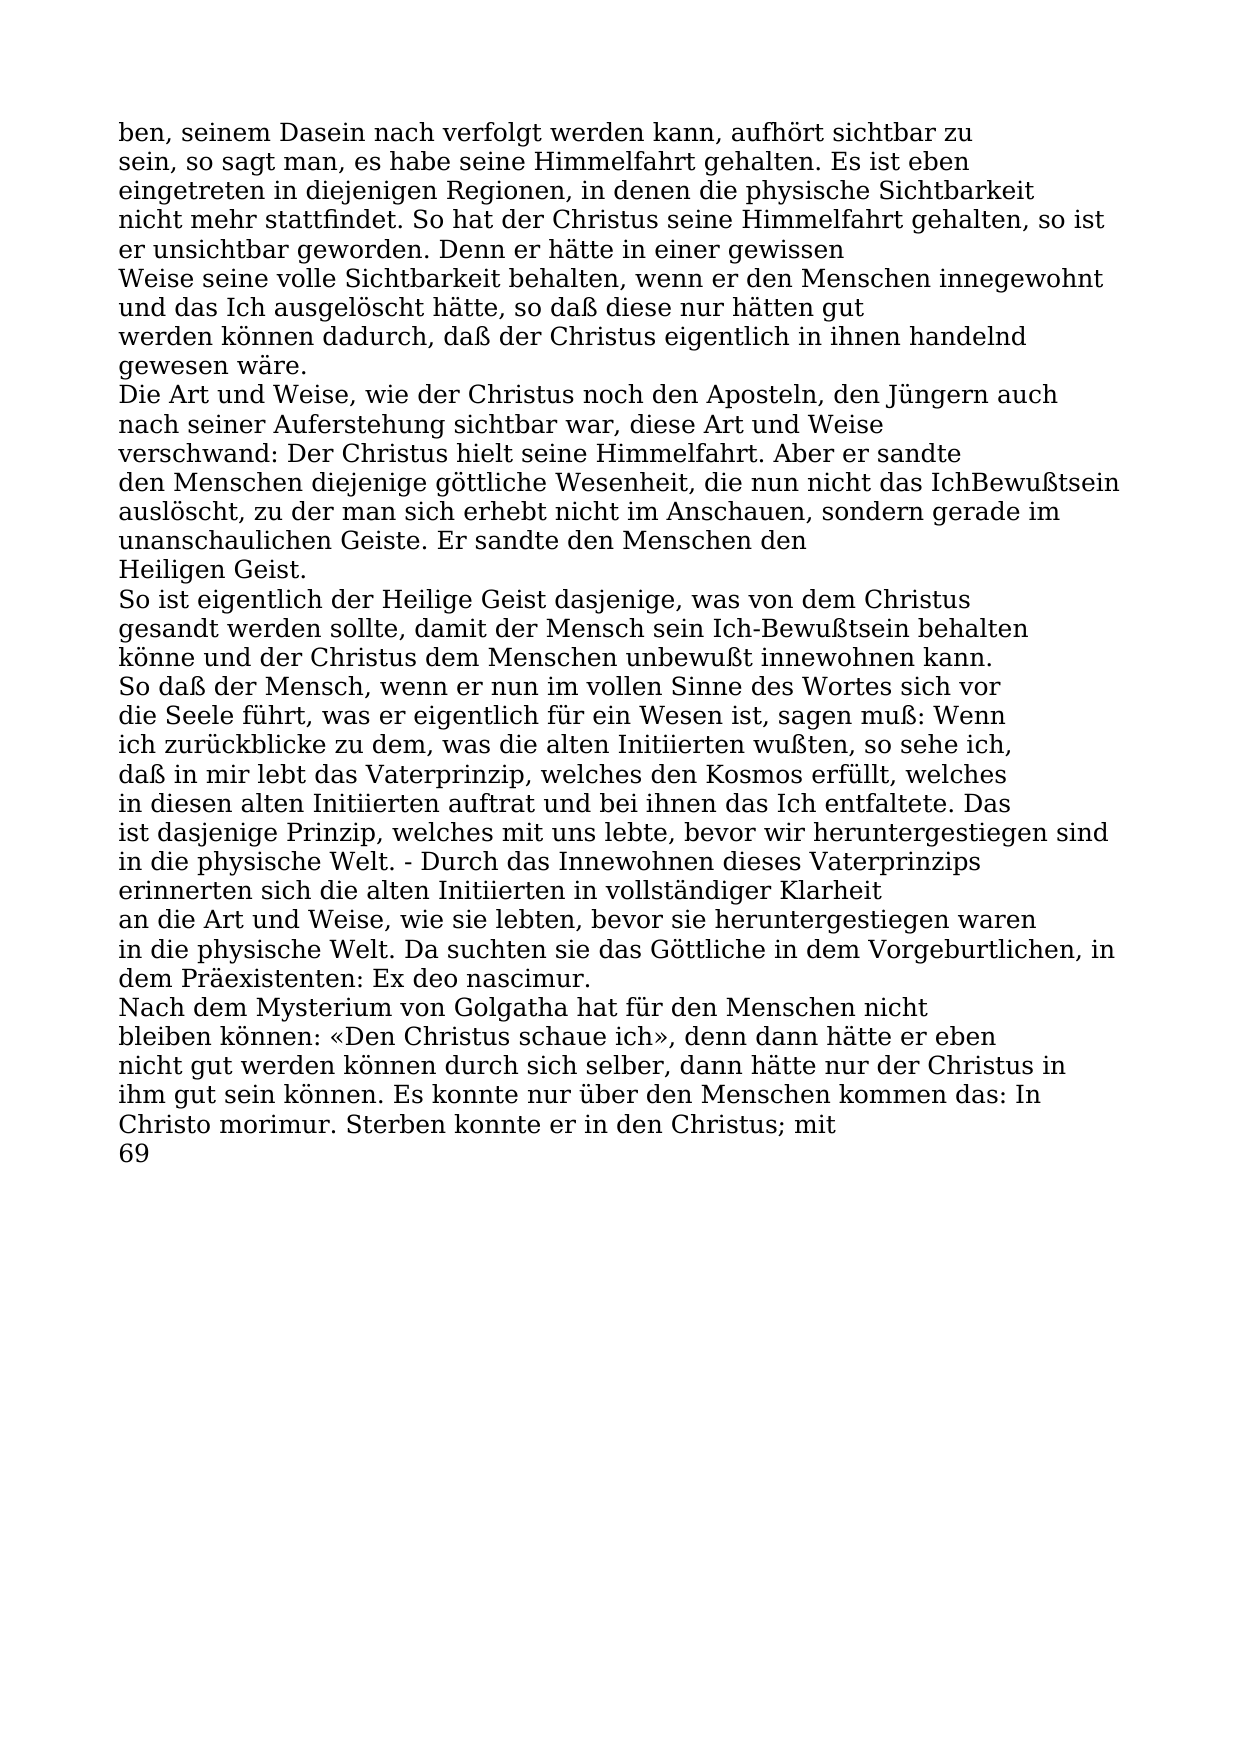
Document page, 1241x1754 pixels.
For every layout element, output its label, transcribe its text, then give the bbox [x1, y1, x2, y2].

text nicht mehr stattfindet. So hat der Christus seine Himmelfahrt gehalten, so ist er unsichtbar geworden. Denn er hätte in einer gewissen [118, 206, 1122, 264]
text bleiben können: «Den Christus schaue ich», denn dann hätte er eben [118, 1022, 1122, 1051]
text Die Art und Weise, wie der Christus noch den Aposteln, den Jüngern auch nach seiner Auferstehung sichtbar war, diese Art und Weise [118, 381, 1122, 439]
text an die Art und Weise, wie sie lebten, bevor sie heruntergestiegen waren [118, 906, 1122, 935]
text ben, seinem Dasein nach verfolgt werden kann, aufhört sichtbar zu [118, 118, 1122, 147]
text So ist eigentlich der Heilige Geist dasjenige, was von dem Christus [118, 585, 1122, 614]
text den Menschen diejenige göttliche Wesenheit, die nun nicht das IchBewußtsein auslöscht, zu der man sich erhebt nicht im Anschauen, sondern gerade im unanschaulichen Geiste. Er sandte den Menschen den [118, 468, 1122, 556]
text Weise seine volle Sichtbarkeit behalten, wenn er den Menschen innegewohnt und das Ich ausgelöscht hätte, so daß diese nur hätten gut [118, 264, 1122, 322]
text in die physische Welt. Da suchten sie das Göttliche in dem Vorgeburtlichen, in dem Präexistenten: Ex deo nascimur. [118, 935, 1122, 993]
text sein, so sagt man, es habe seine Himmelfahrt gehalten. Es ist eben eingetreten in diejenigen Regionen, in denen die physische Sichtbarkeit [118, 147, 1122, 206]
text So daß der Mensch, wenn er nun im vollen Sinne des Wortes sich vor [118, 672, 1122, 701]
text die Seele führt, was er eigentlich für ein Wesen ist, sagen muß: Wenn [118, 701, 1122, 731]
text Nach dem Mysterium von Golgatha hat für den Menschen nicht [118, 993, 1122, 1022]
text 69 [118, 1139, 1122, 1168]
text könne und der Christus dem Menschen unbewußt innewohnen kann. [118, 643, 1122, 672]
text ich zurückblicke zu dem, was die alten Initiierten wußten, so sehe ich, [118, 731, 1122, 760]
text werden können dadurch, daß der Christus eigentlich in ihnen handelnd gewesen wäre. [118, 322, 1122, 381]
text ist dasjenige Prinzip, welches mit uns lebte, bevor wir heruntergestiegen sind in die physische Welt. - Durch das Innewohnen dieses Vaterprinzips erinnerten sich die alten Initiierten in vollständiger Klarheit [118, 818, 1122, 906]
text verschwand: Der Christus hielt seine Himmelfahrt. Aber er sandte [118, 439, 1122, 468]
text gesandt werden sollte, damit der Mensch sein Ich-Bewußtsein behalten [118, 614, 1122, 643]
text nicht gut werden können durch sich selber, dann hätte nur der Christus in ihm gut sein können. Es konnte nur über den Menschen kommen das: In Christo morimur. Sterben konnte er in den Christus; mit [118, 1051, 1122, 1139]
text daß in mir lebt das Vaterprinzip, welches den Kosmos erfüllt, welches [118, 760, 1122, 789]
text Heiligen Geist. [118, 556, 1122, 585]
text in diesen alten Initiierten auftrat und bei ihnen das Ich entfaltete. Das [118, 789, 1122, 818]
